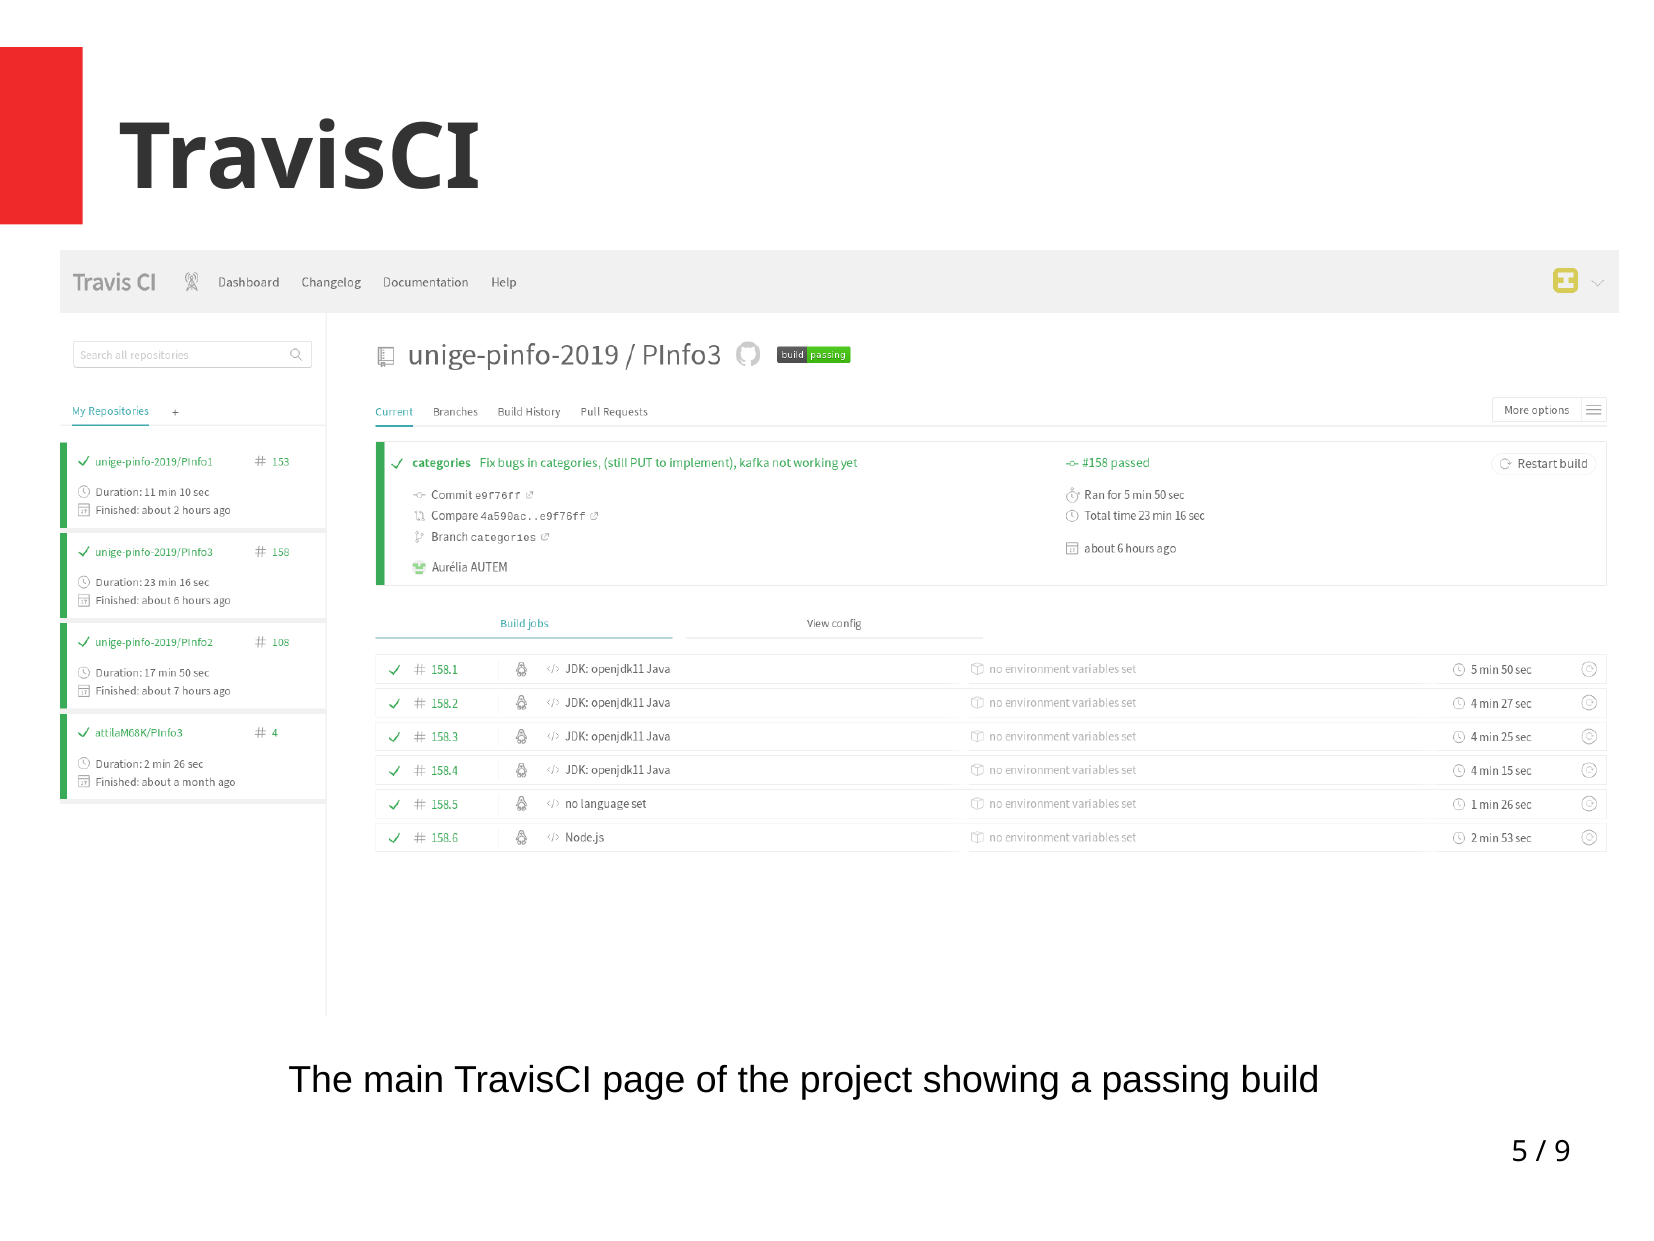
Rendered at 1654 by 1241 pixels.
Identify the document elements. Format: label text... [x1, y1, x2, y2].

text_box The main TravisCI page of the project showing a passing build [273, 1051, 1335, 1108]
title TravisCI [118, 49, 1571, 250]
picture [60, 250, 1619, 1016]
